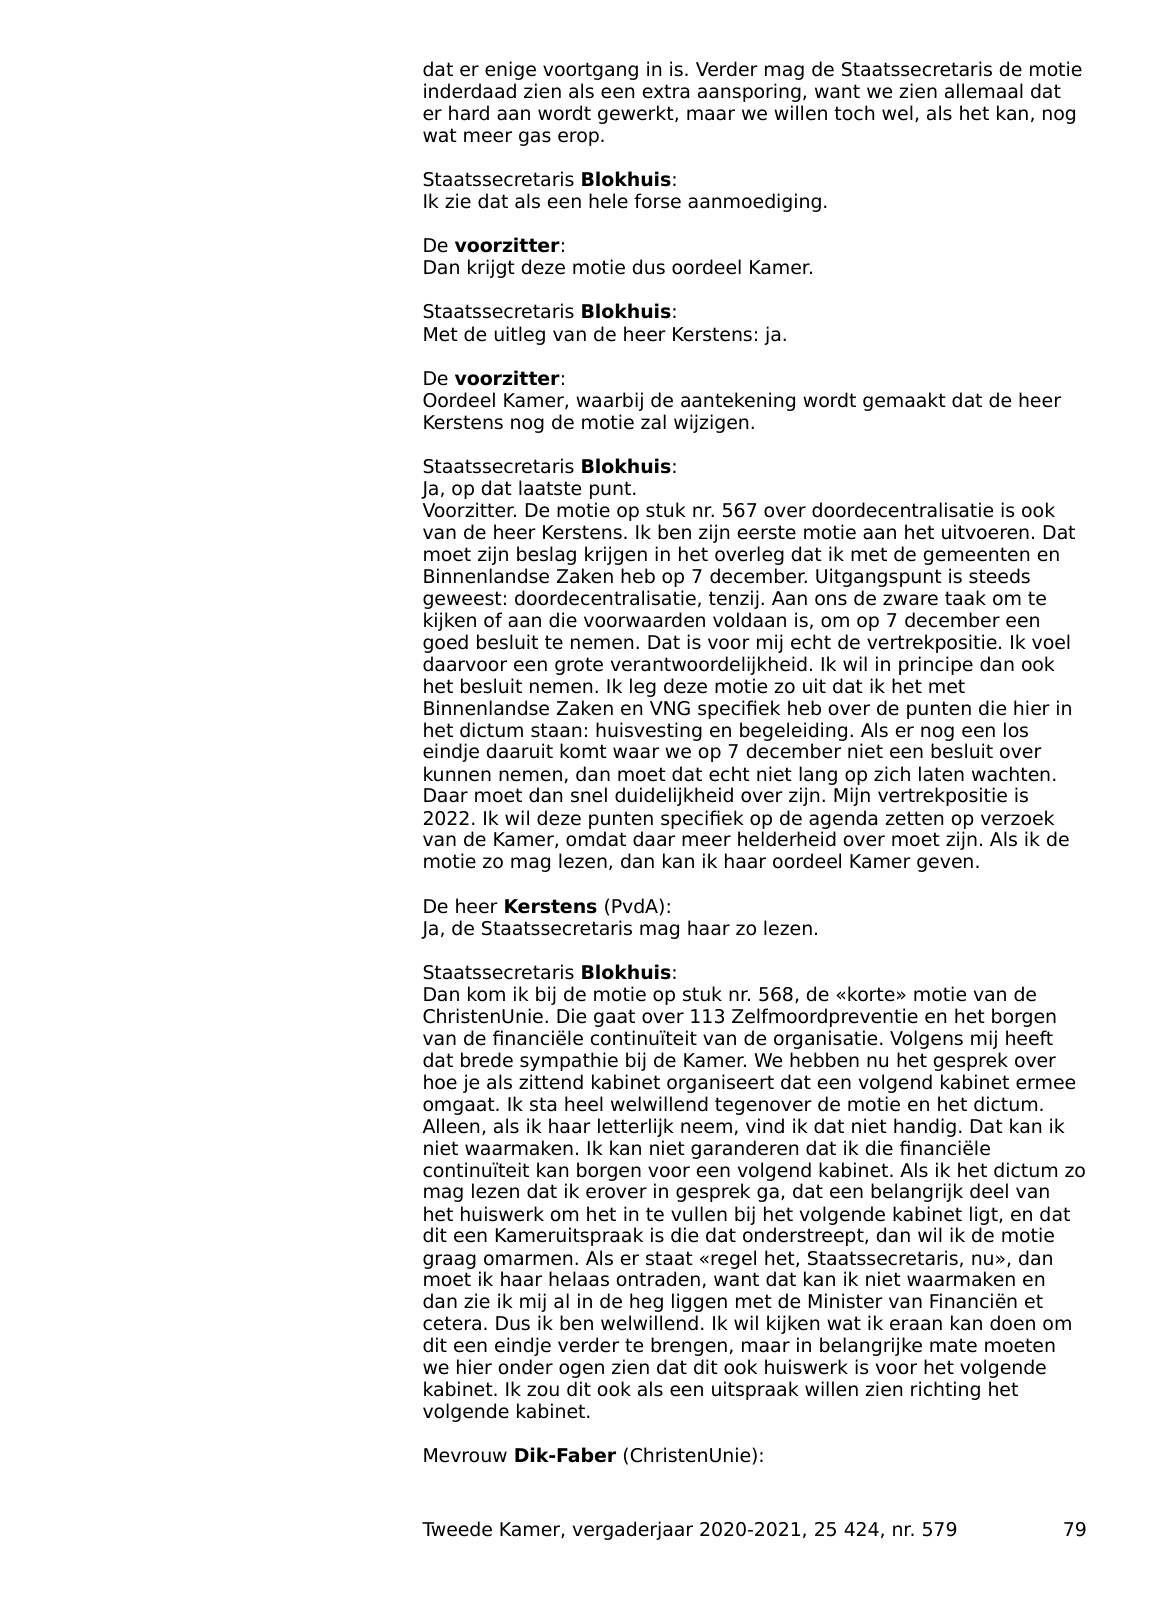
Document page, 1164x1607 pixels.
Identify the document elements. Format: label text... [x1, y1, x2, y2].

text Staatssecretaris Blokhuis: [422, 169, 1087, 191]
text Staatssecretaris Blokhuis: [422, 962, 1087, 984]
text Staatssecretaris Blokhuis: [422, 301, 1087, 323]
text Voorzitter. De motie op stuk nr. 567 over doordecentralisatie is ook van de heer Kerstens. Ik ben zijn eerste motie aan het uitvoeren. Dat moet zijn beslag krijgen in het overleg dat ik met de gemeenten en Binnenlandse Zaken heb op 7 december. Uitgangspunt is steeds geweest: doordecentralisatie, tenzij. Aan ons de zware taak om te kijken of aan die voorwaarden voldaan is, om op 7 december een goed besluit te nemen. Dat is voor mij echt de vertrekpositie. Ik voel daarvoor een grote verantwoordelijkheid. Ik wil in principe dan ook het besluit nemen. Ik leg deze motie zo uit dat ik het met Binnenlandse Zaken en VNG specifiek heb over de punten die hier in het dictum staan: huisvesting en begeleiding. Als er nog een los eindje daaruit komt waar we op 7 december niet een besluit over kunnen nemen, dan moet dat echt niet lang op zich laten wachten. Daar moet dan snel duidelijkheid over zijn. Mijn vertrekpositie is 2022. Ik wil deze punten specifiek op de agenda zetten op verzoek van de Kamer, omdat daar meer helderheid over moet zijn. Als ik de motie zo mag lezen, dan kan ik haar oordeel Kamer geven. [422, 500, 1087, 873]
text Mevrouw Dik-Faber (ChristenUnie): [422, 1445, 1087, 1467]
text Staatssecretaris Blokhuis: [422, 456, 1087, 478]
text De voorzitter: [422, 235, 1087, 257]
text Ja, de Staatssecretaris mag haar zo lezen. [422, 917, 1087, 939]
text De voorzitter: [422, 368, 1087, 389]
text Ik zie dat als een hele forse aanmoediging. [422, 191, 1087, 213]
text Dan krijgt deze motie dus oordeel Kamer. [422, 257, 1087, 279]
text Dan kom ik bij de motie op stuk nr. 568, de «korte» motie van de ChristenUnie. Die gaat over 113 Zelfmoordpreventie en het borgen van de financiële continuïteit van de organisatie. Volgens mij heeft dat brede sympathie bij de Kamer. We hebben nu het gesprek over hoe je als zittend kabinet organiseert dat een volgend kabinet ermee omgaat. Ik sta heel welwillend tegenover de motie en het dictum. Alleen, als ik haar letterlijk neem, vind ik dat niet handig. Dat kan ik niet waarmaken. Ik kan niet garanderen dat ik die financiële continuïteit kan borgen voor een volgend kabinet. Als ik het dictum zo mag lezen dat ik erover in gesprek ga, dat een belangrijk deel van het huiswerk om het in te vullen bij het volgende kabinet ligt, en dat dit een Kameruitspraak is die dat onderstreept, dan wil ik de motie graag omarmen. Als er staat «regel het, Staatssecretaris, nu», dan moet ik haar helaas ontraden, want dat kan ik niet waarmaken en dan zie ik mij al in de heg liggen met de Minister van Financiën et cetera. Dus ik ben welwillend. Ik wil kijken wat ik eraan kan doen om dit een eindje verder te brengen, maar in belangrijke mate moeten we hier onder ogen zien dat dit ook huiswerk is voor het volgende kabinet. Ik zou dit ook als een uitspraak willen zien richting het volgende kabinet. [422, 984, 1087, 1423]
text dat er enige voortgang in is. Verder mag de Staatssecretaris de motie inderdaad zien als een extra aansporing, want we zien allemaal dat er hard aan wordt gewerkt, maar we willen toch wel, als het kan, nog wat meer gas erop. [422, 59, 1087, 147]
text De heer Kerstens (PvdA): [422, 896, 1087, 917]
text Met de uitleg van de heer Kerstens: ja. [422, 323, 1087, 345]
text Oordeel Kamer, waarbij de aantekening wordt gemaakt dat de heer Kerstens nog de motie zal wijzigen. [422, 389, 1087, 433]
text Ja, op dat laatste punt. [422, 478, 1087, 500]
